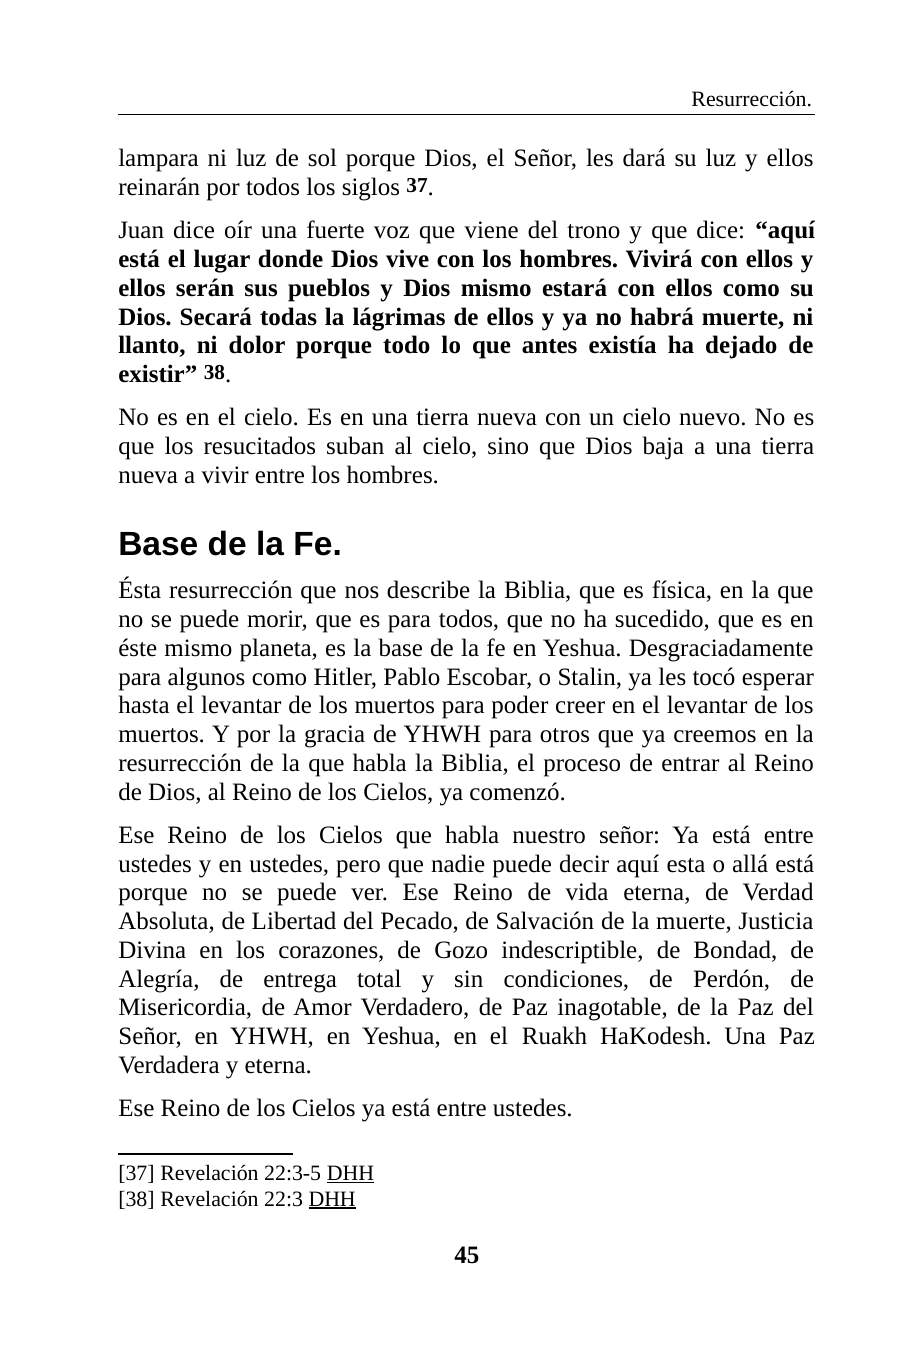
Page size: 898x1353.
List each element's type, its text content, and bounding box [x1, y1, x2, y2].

text lampara ni luz de sol porque Dios, el Señor, les dará su luz y ellos reinarán por todos los siglos . [118, 143, 815, 201]
text Revelación 22:3 DHH [118, 1186, 815, 1211]
text Ese Reino de los Cielos ya está entre ustedes. [118, 1093, 815, 1122]
text No es en el cielo. Es en una tierra nueva con un cielo nuevo. No es que los resucitados suban al cielo, sino que Dios baja a una tierra nueva a vivir entre los hombres. [118, 402, 815, 489]
text Ésta resurrección que nos describe la Biblia, que es física, en la que no se puede morir, que es para todos, que no ha sucedido, que es en éste mismo planeta, es la base de la fe en Yeshua. Desgraciadamente para algunos como Hitler, Pablo Escobar, o Stalin, ya les tocó esperar hasta el levantar de los muertos para poder creer en el levantar de los muertos. Y por la gracia de YHWH para otros que ya creemos en la resurrección de la que habla la Biblia, el proceso de entrar al Reino de Dios, al Reino de los Cielos, ya comenzó. [118, 575, 815, 805]
subtitle Base de la Fe. [118, 524, 815, 563]
text Ese Reino de los Cielos que habla nuestro señor: Ya está entre ustedes y en ustedes, pero que nadie puede decir aquí esta o allá está porque no se puede ver. Ese Reino de vida eterna, de Verdad Absoluta, de Libertad del Pecado, de Salvación de la muerte, Justicia Divina en los corazones, de Gozo indescriptible, de Bondad, de Alegría, de entrega total y sin condiciones, de Perdón, de Misericordia, de Amor Verdadero, de Paz inagotable, de la Paz del Señor, en YHWH, en Yeshua, en el Ruakh HaKodesh. Una Paz Verdadera y eterna. [118, 820, 815, 1079]
text Juan dice oír una fuerte voz que viene del trono y que dice: “aquí está el lugar donde Dios vive con los hombres. Vivirá con ellos y ellos serán sus pueblos y Dios mismo estará con ellos como su Dios. Secará todas la lágrimas de ellos y ya no habrá muerte, ni llanto, ni dolor porque todo lo que antes existía ha dejado de existir” . [118, 215, 815, 388]
text Revelación 22:3-5 DHH [118, 1160, 815, 1186]
